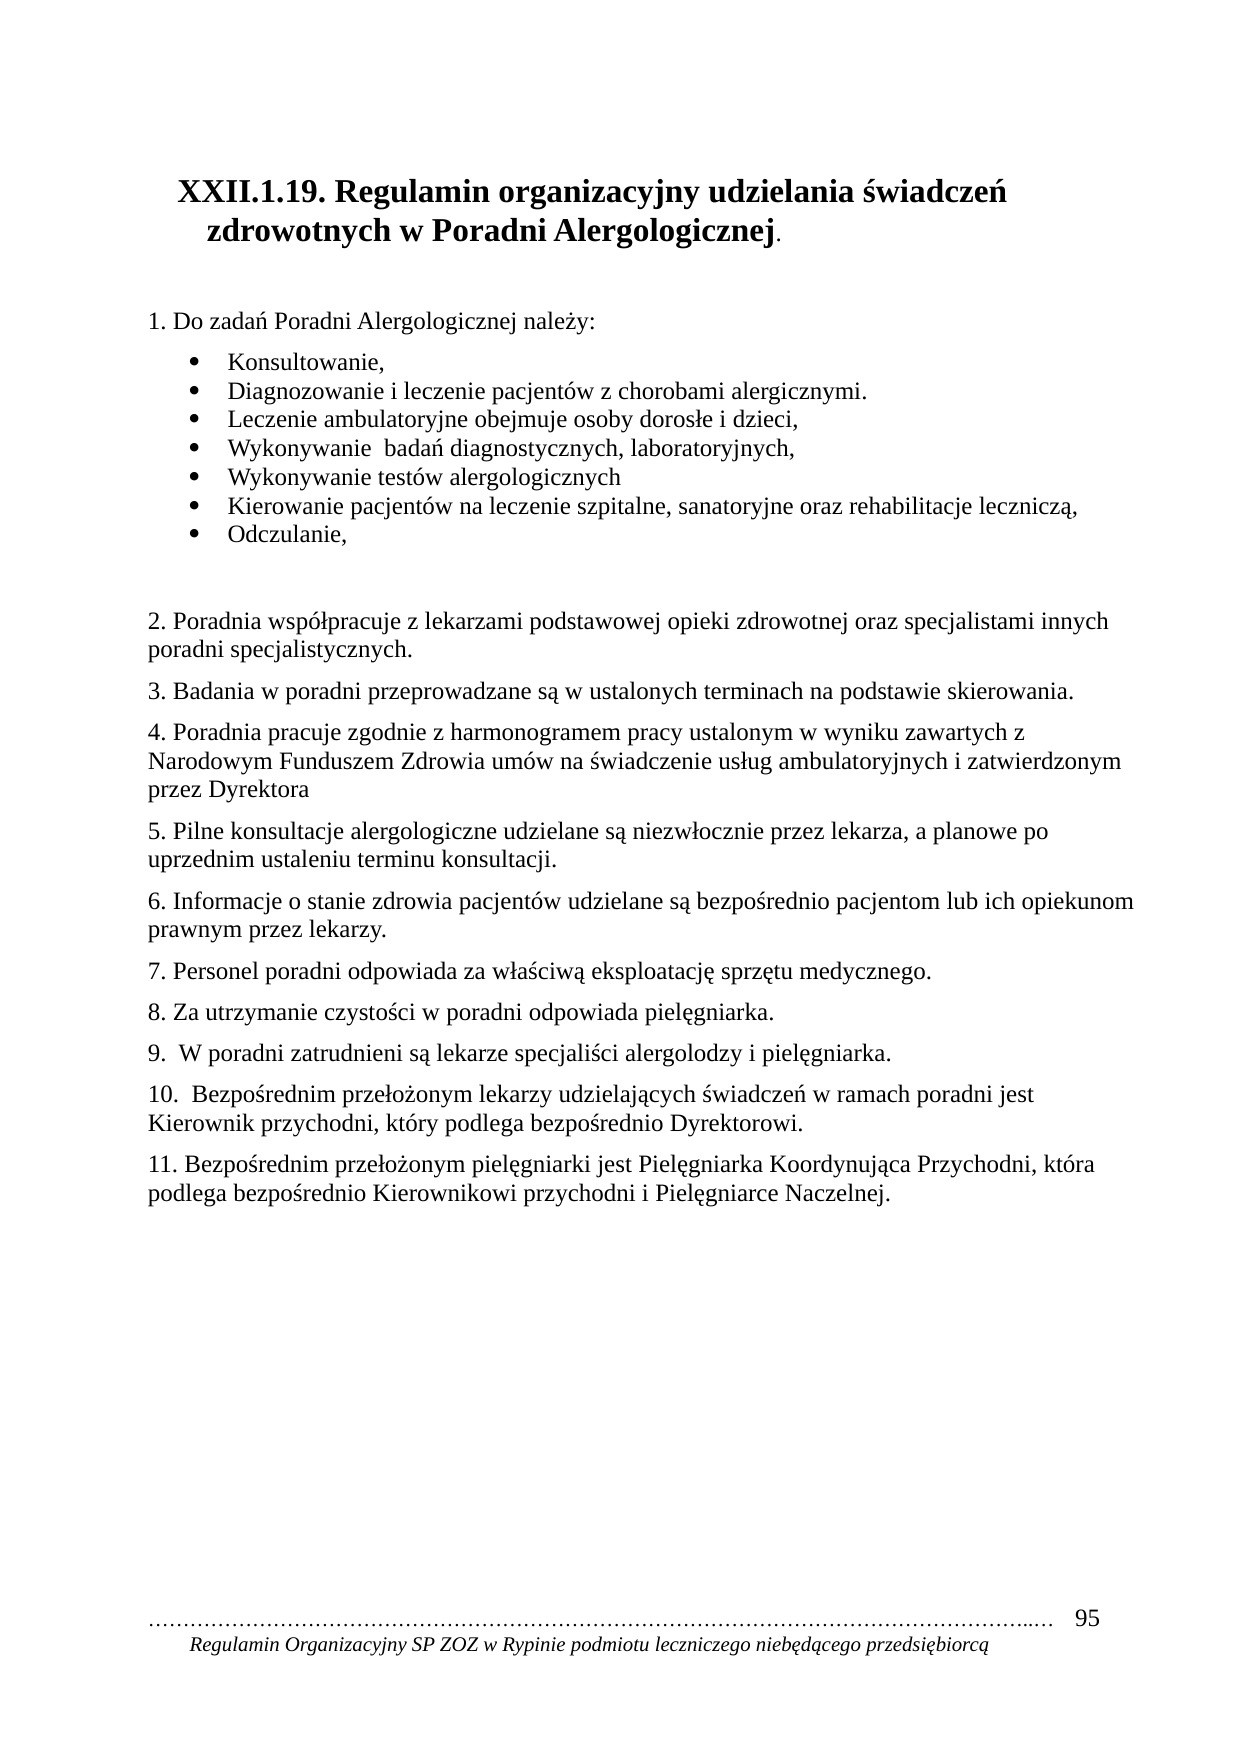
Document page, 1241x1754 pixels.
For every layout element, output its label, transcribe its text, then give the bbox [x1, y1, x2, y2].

text 5. Pilne konsultacje alergologiczne udzielane są niezwłocznie przez lekarza, a planowe po uprzednim ustaleniu terminu konsultacji. [148, 816, 1137, 873]
list Odczulanie, [190, 519, 1137, 548]
text 4. Poradnia pracuje zgodnie z harmonogramem pracy ustalonym w wyniku zawartych z Narodowym Funduszem Zdrowia umów na świadczenie usług ambulatoryjnych i zatwierdzonym przez Dyrektora [148, 717, 1137, 803]
list Konsultowanie, [190, 347, 1137, 376]
text 3. Badania w poradni przeprowadzane są w ustalonych terminach na podstawie skierowania. [148, 676, 1137, 704]
list Wykonywanie badań diagnostycznych, laboratoryjnych, [190, 433, 1137, 462]
list Diagnozowanie i leczenie pacjentów z chorobami alergicznymi. [190, 376, 1137, 404]
text 10. Bezpośrednim przełożonym lekarzy udzielających świadczeń w ramach poradni jest Kierownik przychodni, który podlega bezpośrednio Dyrektorowi. [148, 1079, 1137, 1137]
text 6. Informacje o stanie zdrowia pacjentów udzielane są bezpośrednio pacjentom lub ich opiekunom prawnym przez lekarzy. [148, 886, 1137, 943]
list Kierowanie pacjentów na leczenie szpitalne, sanatoryjne oraz rehabilitacje leczniczą, [190, 491, 1137, 519]
text 8. Za utrzymanie czystości w poradni odpowiada pielęgniarka. [148, 997, 1137, 1026]
text 11. Bezpośrednim przełożonym pielęgniarki jest Pielęgniarka Koordynująca Przychodni, która podlega bezpośrednio Kierownikowi przychodni i Pielęgniarce Naczelnej. [148, 1149, 1137, 1207]
text 7. Personel poradni odpowiada za właściwą eksploatację sprzętu medycznego. [148, 956, 1137, 984]
list Wykonywanie testów alergologicznych [190, 462, 1137, 491]
list Leczenie ambulatoryjne obejmuje osoby dorosłe i dzieci, [190, 404, 1137, 433]
text 9. W poradni zatrudnieni są lekarze specjaliści alergolodzy i pielęgniarka. [148, 1038, 1137, 1067]
text 2. Poradnia współpracuje z lekarzami podstawowej opieki zdrowotnej oraz specjalistami innych poradni specjalistycznych. [148, 606, 1137, 663]
list XXII.1.19. Regulamin organizacyjny udzielania świadczeń zdrowotnych w Poradni Alergologicznej. [177, 172, 1137, 248]
text 1. Do zadań Poradni Alergologicznej należy: [148, 306, 1137, 334]
